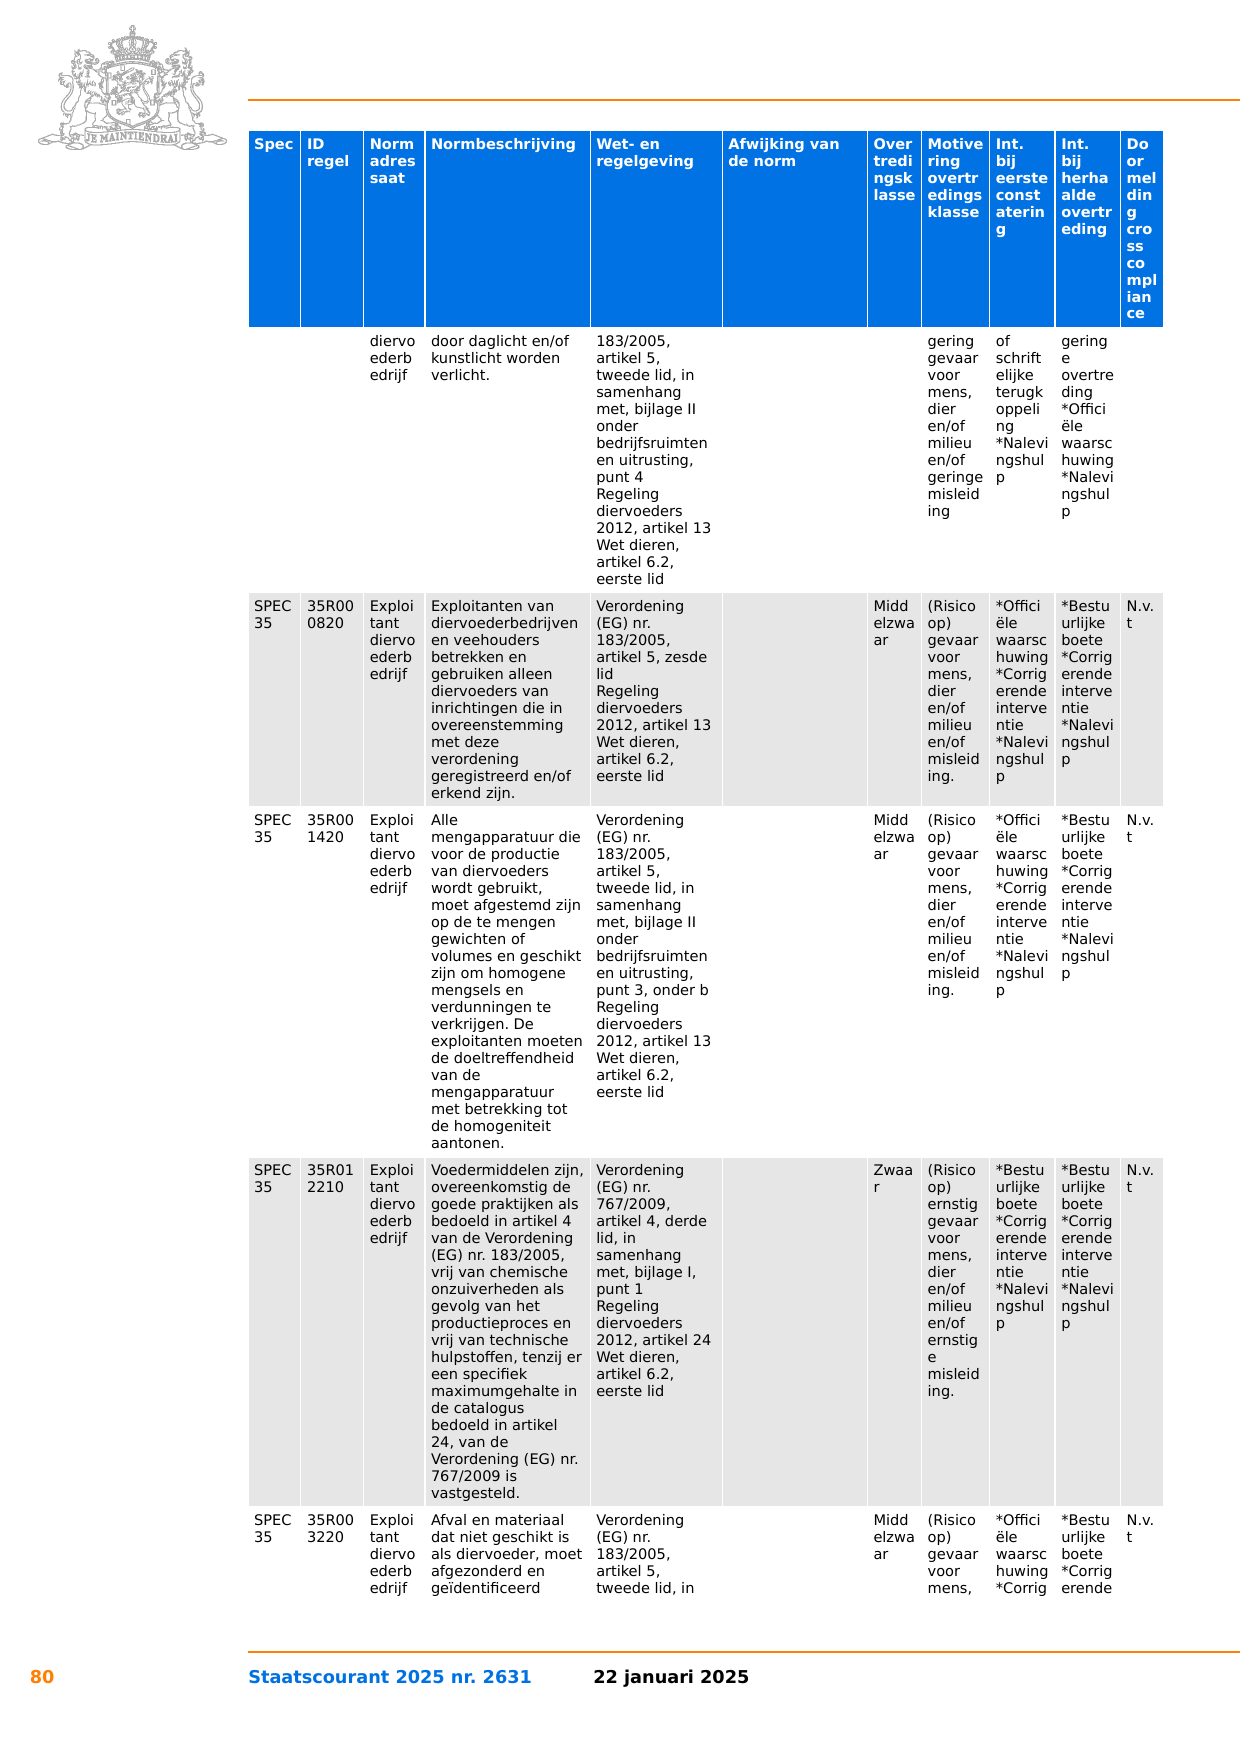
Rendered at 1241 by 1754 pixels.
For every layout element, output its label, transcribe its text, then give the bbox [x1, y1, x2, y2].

table_cell Middelzwaar [868, 1508, 921, 1602]
table_header Spec [249, 131, 300, 327]
table_header Wet- en regelgeving [591, 131, 722, 327]
table_cell Exploitant diervoederbedrijf [364, 1508, 424, 1602]
table_cell Exploitant diervoederbedrijf [364, 593, 424, 806]
table_cell diervoederbedrijf [364, 328, 424, 592]
table_cell Middelzwaar [868, 593, 921, 806]
table_cell 35R000820 [301, 593, 363, 806]
table_cell *Bestuurlijke boete *Corrigerende interventie *Nalevingshulp [990, 1158, 1054, 1506]
table_header Doormelding cross compliance [1121, 131, 1163, 327]
table_cell Verordening (EG) nr. 183/2005, artikel 5, zesde lid Regeling diervoeders 2012, artikel 13 Wet dieren, artikel 6.2, eerste lid [591, 593, 722, 806]
table_cell *Bestuurlijke boete *Corrigerende interventie *Nalevingshulp [1056, 808, 1120, 1156]
table_cell Exploitanten van diervoederbedrijven en veehouders betrekken en gebruiken alleen diervoeders van inrichtingen die in overeenstemming met deze verordening geregistreerd en/of erkend zijn. [426, 593, 590, 806]
table_cell Afval en materiaal dat niet geschikt is als diervoeder, moet afgezonderd en geïdentificeerd [426, 1508, 590, 1602]
table_cell 35R003220 [301, 1508, 363, 1602]
table_cell 35R012210 [301, 1158, 363, 1506]
table_cell Verordening (EG) nr. 767/2009, artikel 4, derde lid, in samenhang met, bijlage I, punt 1 Regeling diervoeders 2012, artikel 24 Wet dieren, artikel 6.2, eerste lid [591, 1158, 722, 1506]
table_header Normadressaat [364, 131, 424, 327]
table_cell Exploitant diervoederbedrijf [364, 1158, 424, 1506]
table_cell Voedermiddelen zijn, overeenkomstig de goede praktijken als bedoeld in artikel 4 van de Verordening (EG) nr. 183/2005, vrij van chemische onzuiverheden als gevolg van het productieproces en vrij van technische hulpstoffen, tenzij er een specifiek maximumgehalte in de catalogus bedoeld in artikel 24, van de Verordening (EG) nr. 767/2009 is vastgesteld. [426, 1158, 590, 1506]
table_header ID regel [301, 131, 363, 327]
table_header Int. bij herhaalde overtreding [1056, 131, 1120, 327]
table_cell 183/2005, artikel 5, tweede lid, in samenhang met, bijlage II onder bedrijfsruimten en uitrusting, punt 4 Regeling diervoeders 2012, artikel 13 Wet dieren, artikel 6.2, eerste lid [591, 328, 722, 592]
table_cell gering gevaar voor mens, dier en/of milieu en/of geringe misleiding [922, 328, 989, 592]
table_cell *Bestuurlijke boete *Corrigerende interventie *Nalevingshulp [1056, 593, 1120, 806]
table_cell Verordening (EG) nr. 183/2005, artikel 5, tweede lid, in samenhang met, bijlage II onder bedrijfsruimten en uitrusting, punt 3, onder b Regeling diervoeders 2012, artikel 13 Wet dieren, artikel 6.2, eerste lid [591, 808, 722, 1156]
table_cell *Officiële waarschuwing *Corrig [990, 1508, 1054, 1602]
table_cell [723, 593, 867, 806]
table_cell [723, 328, 867, 592]
table_cell *Bestuurlijke boete *Corrigerende interventie *Nalevingshulp [1056, 1158, 1120, 1506]
table_cell N.v.t [1121, 593, 1163, 806]
table_cell *Officiële waarschuwing *Corrigerende interventie *Nalevingshulp [990, 593, 1054, 806]
table_cell (Risico op) ernstig gevaar voor mens, dier en/of milieu en/of ernstige misleiding. [922, 1158, 989, 1506]
table_cell [723, 808, 867, 1156]
table_cell N.v.t [1121, 808, 1163, 1156]
table_header Afwijking van de norm [723, 131, 867, 327]
table_cell Exploitant diervoederbedrijf [364, 808, 424, 1156]
table_cell 35R001420 [301, 808, 363, 1156]
table_cell [723, 1158, 867, 1506]
table_cell [1121, 328, 1163, 592]
table_cell SPEC35 [249, 1508, 300, 1602]
table_cell of schriftelijke terugkoppeling *Nalevingshulp [990, 328, 1054, 592]
table_cell N.v.t [1121, 1158, 1163, 1506]
table_header Int. bij eerste constatering [990, 131, 1054, 327]
table_cell Alle mengapparatuur die voor de productie van diervoeders wordt gebruikt, moet afgestemd zijn op de te mengen gewichten of volumes en geschikt zijn om homogene mengsels en verdunningen te verkrijgen. De exploitanten moeten de doeltreffendheid van de mengapparatuur met betrekking tot de homogeniteit aantonen. [426, 808, 590, 1156]
table_cell Verordening (EG) nr. 183/2005, artikel 5, tweede lid, in [591, 1508, 722, 1602]
table_cell [868, 328, 921, 592]
picture [38, 25, 227, 150]
table_cell N.v.t [1121, 1508, 1163, 1602]
table_cell door daglicht en/of kunstlicht worden verlicht. [426, 328, 590, 592]
table_cell *Officiële waarschuwing *Corrigerende interventie *Nalevingshulp [990, 808, 1054, 1156]
table_cell (Risico op) gevaar voor mens, [922, 1508, 989, 1602]
table_cell SPEC35 [249, 808, 300, 1156]
table_cell geringe overtreding *Officiële waarschuwing *Nalevingshulp [1056, 328, 1120, 592]
table_cell [723, 1508, 867, 1602]
table_cell [249, 328, 300, 592]
table_cell Zwaar [868, 1158, 921, 1506]
table_header Motivering overtredingsklasse [922, 131, 989, 327]
table_cell SPEC35 [249, 593, 300, 806]
table_cell [301, 328, 363, 592]
table_cell *Bestuurlijke boete *Corrigerende [1056, 1508, 1120, 1602]
table_cell Middelzwaar [868, 808, 921, 1156]
table_cell SPEC35 [249, 1158, 300, 1506]
table_cell (Risico op) gevaar voor mens, dier en/of milieu en/of misleiding. [922, 593, 989, 806]
table_cell (Risico op) gevaar voor mens, dier en/of milieu en/of misleiding. [922, 808, 989, 1156]
table_header Overtredingsklasse [868, 131, 921, 327]
table_header Normbeschrijving [426, 131, 590, 327]
